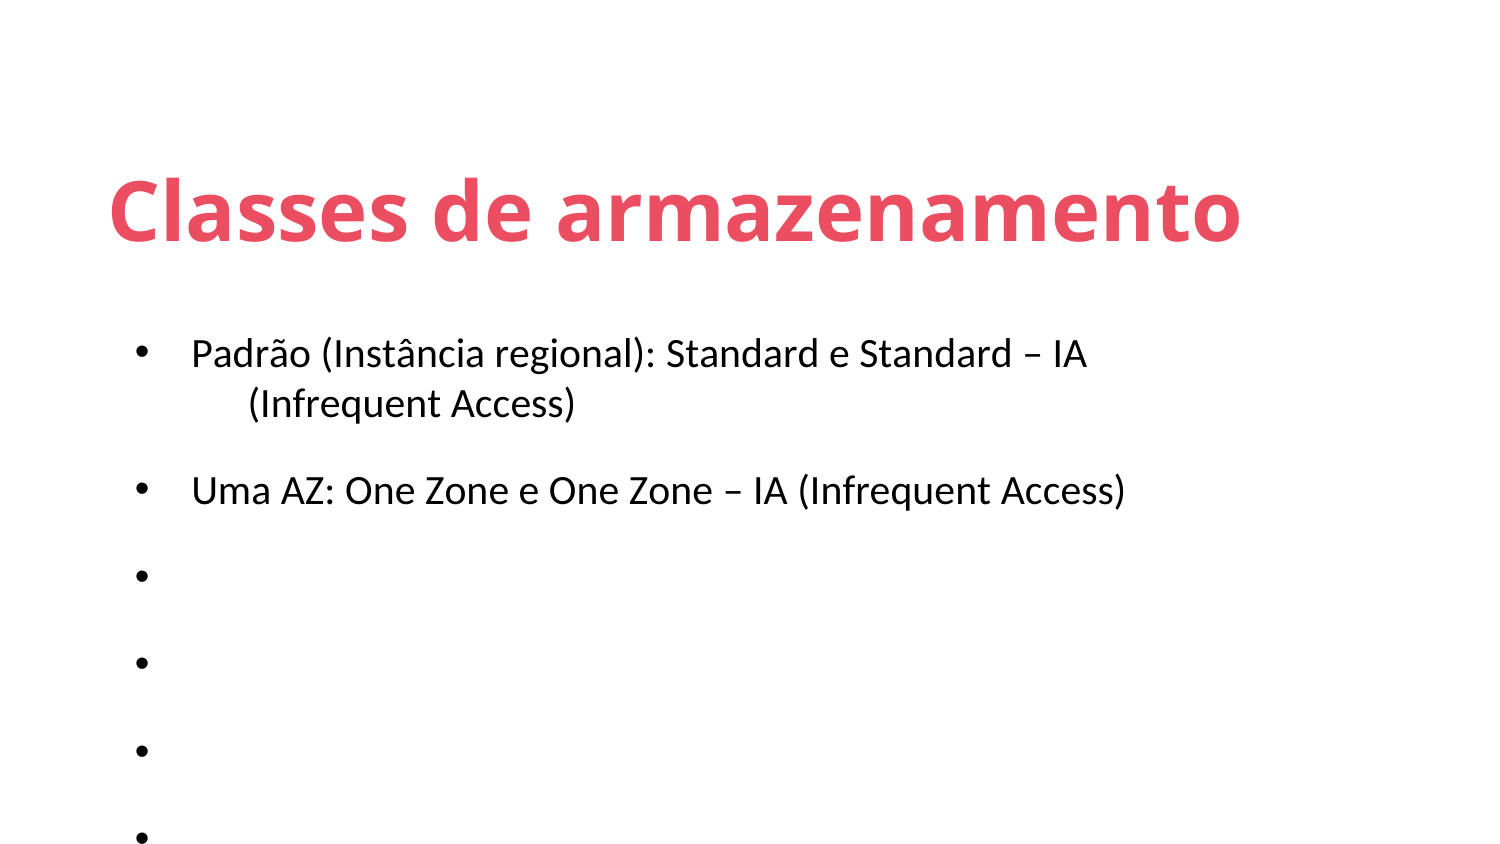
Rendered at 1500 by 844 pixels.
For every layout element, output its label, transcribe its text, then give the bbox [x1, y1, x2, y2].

text_box Padrão (Instância regional): Standard e Standard – IA (Infrequent Access) Uma AZ: One Zone e One Zone – IA (Infrequent Access) [119, 310, 1240, 716]
text_box Classes de armazenamento [92, 128, 1499, 227]
